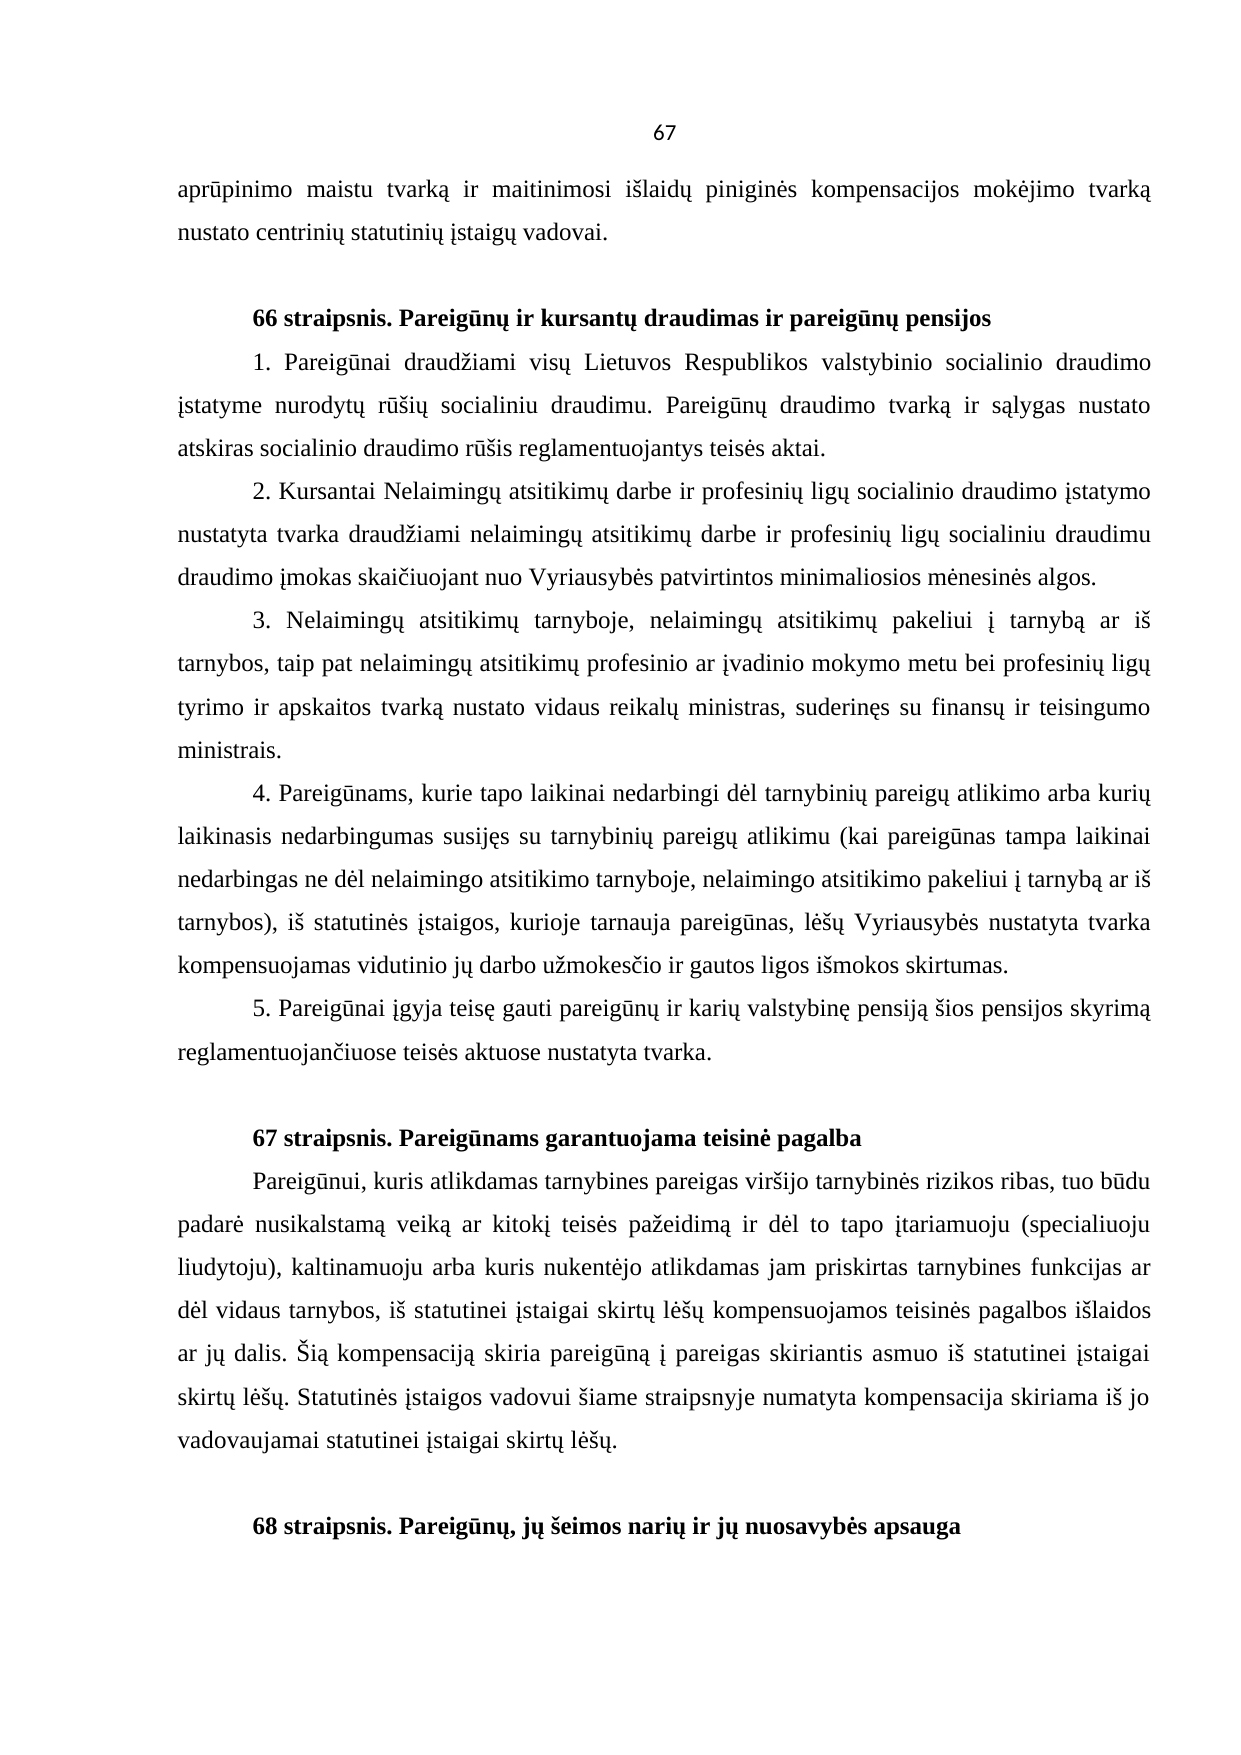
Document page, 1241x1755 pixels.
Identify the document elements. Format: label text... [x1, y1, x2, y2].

text 3. Nelaimingų atsitikimų tarnyboje, nelaimingų atsitikimų pakeliui į tarnybą ar iš tarnybos, taip pat nelaimingų atsitikimų profesinio ar įvadinio mokymo metu bei profesinių ligų tyrimo ir apskaitos tvarką nustato vidaus reikalų ministras, suderinęs su finansų ir teisingumo ministrais. [177, 605, 1152, 763]
text 1. Pareigūnai draudžiami visų Lietuvos Respublikos valstybinio socialinio draudimo įstatyme nurodytų rūšių socialiniu draudimu. Pareigūnų draudimo tvarką ir sąlygas nustato atskiras socialinio draudimo rūšis reglamentuojantys teisės aktai. [177, 347, 1152, 462]
text 2. Kursantai Nelaimingų atsitikimų darbe ir profesinių ligų socialinio draudimo įstatymo nustatyta tvarka draudžiami nelaimingų atsitikimų darbe ir profesinių ligų socialiniu draudimu draudimo įmokas skaičiuojant nuo Vyriausybės patvirtintos minimaliosios mėnesinės algos. [177, 476, 1152, 591]
text Pareigūnui, kuris atlikdamas tarnybines pareigas viršijo tarnybinės rizikos ribas, tuo būdu padarė nusikalstamą veiką ar kitokį teisės pažeidimą ir dėl to tapo įtariamuoju (specialiuoju liudytoju), kaltinamuoju arba kuris nukentėjo atlikdamas jam priskirtas tarnybines funkcijas ar dėl vidaus tarnybos, iš statutinei įstaigai skirtų lėšų kompensuojamos teisinės pagalbos išlaidos ar jų dalis. Šią kompensaciją skiria pareigūną į pareigas skiriantis asmuo iš statutinei įstaigai skirtų lėšų. Statutinės įstaigos vadovui šiame straipsnyje numatyta kompensacija skiriama iš jo vadovaujamai statutinei įstaigai skirtų lėšų. [177, 1166, 1152, 1453]
text aprūpinimo maistu tvarką ir maitinimosi išlaidų piniginės kompensacijos mokėjimo tvarką nustato centrinių statutinių įstaigų vadovai. [177, 174, 1152, 246]
text 68 straipsnis. Pareigūnų, jų šeimos narių ir jų nuosavybės apsauga [177, 1511, 1152, 1540]
text 5. Pareigūnai įgyja teisę gauti pareigūnų ir karių valstybinę pensiją šios pensijos skyrimą reglamentuojančiuose teisės aktuose nustatyta tvarka. [177, 993, 1152, 1065]
text 67 straipsnis. Pareigūnams garantuojama teisinė pagalba [177, 1123, 1152, 1152]
text 66 straipsnis. Pareigūnų ir kursantų draudimas ir pareigūnų pensijos [177, 303, 1152, 332]
text 4. Pareigūnams, kurie tapo laikinai nedarbingi dėl tarnybinių pareigų atlikimo arba kurių laikinasis nedarbingumas susijęs su tarnybinių pareigų atlikimu (kai pareigūnas tampa laikinai nedarbingas ne dėl nelaimingo atsitikimo tarnyboje, nelaimingo atsitikimo pakeliui į tarnybą ar iš tarnybos), iš statutinės įstaigos, kurioje tarnauja pareigūnas, lėšų Vyriausybės nustatyta tvarka kompensuojamas vidutinio jų darbo užmokesčio ir gautos ligos išmokos skirtumas. [177, 778, 1152, 979]
